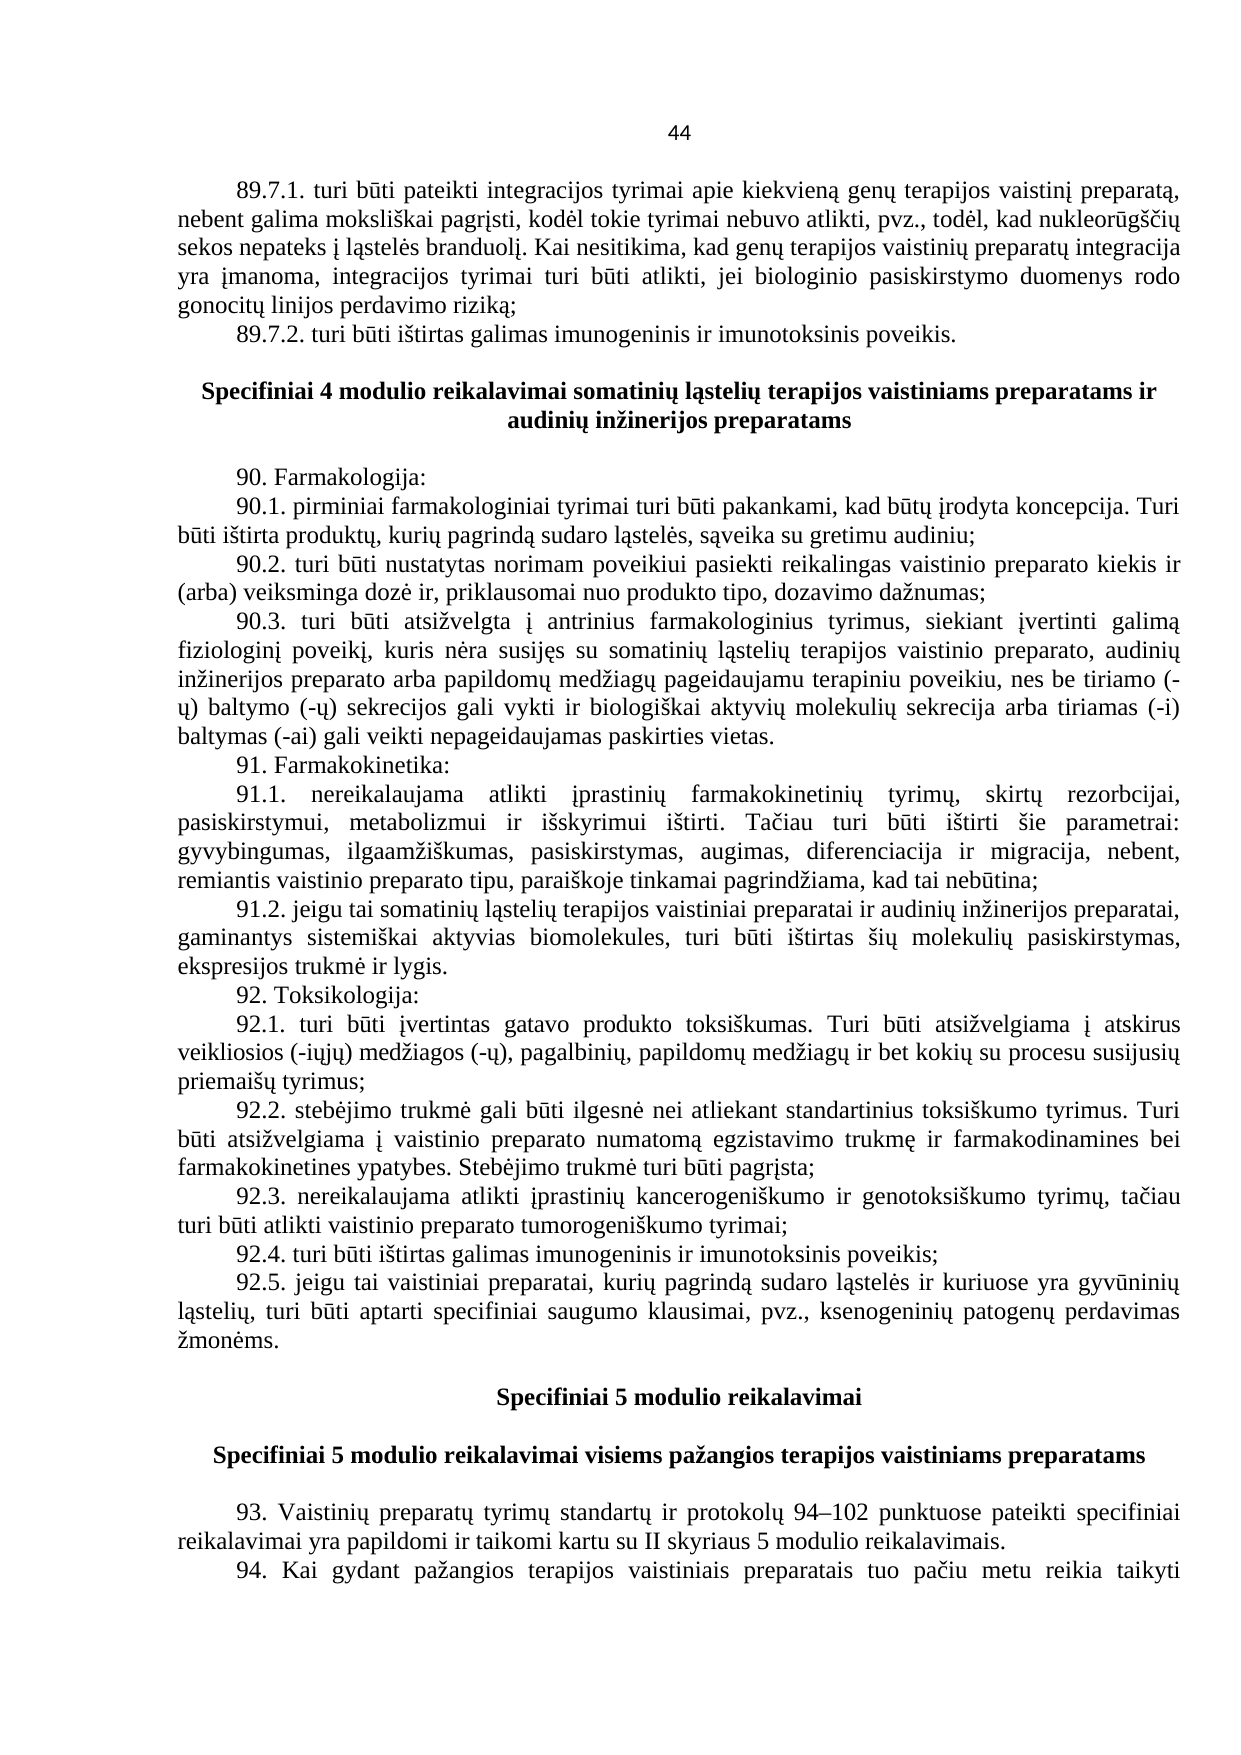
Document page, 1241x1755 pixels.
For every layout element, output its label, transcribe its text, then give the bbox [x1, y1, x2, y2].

text 91.2. jeigu tai somatinių ląstelių terapijos vaistiniai preparatai ir audinių inžinerijos preparatai, gaminantys sistemiškai aktyvias biomolekules, turi būti ištirtas šių molekulių pasiskirstymas, ekspresijos trukmė ir lygis. [177, 894, 1181, 980]
text 90.3. turi būti atsižvelgta į antrinius farmakologinius tyrimus, siekiant įvertinti galimą fiziologinį poveikį, kuris nėra susijęs su somatinių ląstelių terapijos vaistinio preparato, audinių inžinerijos preparato arba papildomų medžiagų pageidaujamu terapiniu poveikiu, nes be tiriamo (-ų) baltymo (-ų) sekrecijos gali vykti ir biologiškai aktyvių molekulių sekrecija arba tiriamas (-i) baltymas (-ai) gali veikti nepageidaujamas paskirties vietas. [177, 606, 1181, 750]
text 90.1. pirminiai farmakologiniai tyrimai turi būti pakankami, kad būtų įrodyta koncepcija. Turi būti ištirta produktų, kurių pagrindą sudaro ląstelės, sąveika su gretimu audiniu; [177, 491, 1181, 549]
text 92.3. nereikalaujama atlikti įprastinių kancerogeniškumo ir genotoksiškumo tyrimų, tačiau turi būti atlikti vaistinio preparato tumorogeniškumo tyrimai; [177, 1181, 1181, 1239]
text Specifiniai 4 modulio reikalavimai somatinių ląstelių terapijos vaistiniams preparatams ir audinių inžinerijos preparatams [177, 376, 1181, 434]
text 89.7.2. turi būti ištirtas galimas imunogeninis ir imunotoksinis poveikis. [177, 319, 1181, 347]
text 91. Farmakokinetika: [177, 750, 1181, 779]
text Specifiniai 5 modulio reikalavimai [177, 1382, 1181, 1411]
text 90.2. turi būti nustatytas norimam poveikiui pasiekti reikalingas vaistinio preparato kiekis ir (arba) veiksminga dozė ir, priklausomai nuo produkto tipo, dozavimo dažnumas; [177, 549, 1181, 606]
text 92.4. turi būti ištirtas galimas imunogeninis ir imunotoksinis poveikis; [177, 1239, 1181, 1267]
text 89.7.1. turi būti pateikti integracijos tyrimai apie kiekvieną genų terapijos vaistinį preparatą, nebent galima moksliškai pagrįsti, kodėl tokie tyrimai nebuvo atlikti, pvz., todėl, kad nukleorūgščių sekos nepateks į ląstelės branduolį. Kai nesitikima, kad genų terapijos vaistinių preparatų integracija yra įmanoma, integracijos tyrimai turi būti atlikti, jei biologinio pasiskirstymo duomenys rodo gonocitų linijos perdavimo riziką; [177, 175, 1181, 319]
text 92.5. jeigu tai vaistiniai preparatai, kurių pagrindą sudaro ląstelės ir kuriuose yra gyvūninių ląstelių, turi būti aptarti specifiniai saugumo klausimai, pvz., ksenogeninių patogenų perdavimas žmonėms. [177, 1267, 1181, 1354]
text 92.1. turi būti įvertintas gatavo produkto toksiškumas. Turi būti atsižvelgiama į atskirus veikliosios (-iųjų) medžiagos (-ų), pagalbinių, papildomų medžiagų ir bet kokių su procesu susijusių priemaišų tyrimus; [177, 1009, 1181, 1095]
text 91.1. nereikalaujama atlikti įprastinių farmakokinetinių tyrimų, skirtų rezorbcijai, pasiskirstymui, metabolizmui ir išskyrimui ištirti. Tačiau turi būti ištirti šie parametrai: gyvybingumas, ilgaamžiškumas, pasiskirstymas, augimas, diferenciacija ir migracija, nebent, remiantis vaistinio preparato tipu, paraiškoje tinkamai pagrindžiama, kad tai nebūtina; [177, 779, 1181, 894]
text 90. Farmakologija: [177, 462, 1181, 491]
text 92.2. stebėjimo trukmė gali būti ilgesnė nei atliekant standartinius toksiškumo tyrimus. Turi būti atsižvelgiama į vaistinio preparato numatomą egzistavimo trukmę ir farmakodinamines bei farmakokinetines ypatybes. Stebėjimo trukmė turi būti pagrįsta; [177, 1095, 1181, 1181]
text 93. Vaistinių preparatų tyrimų standartų ir protokolų 94–102 punktuose pateikti specifiniai reikalavimai yra papildomi ir taikomi kartu su II skyriaus 5 modulio reikalavimais. [177, 1497, 1181, 1555]
text Specifiniai 5 modulio reikalavimai visiems pažangios terapijos vaistiniams preparatams [177, 1440, 1181, 1469]
text 92. Toksikologija: [177, 980, 1181, 1009]
text 94. Kai gydant pažangios terapijos vaistiniais preparatais tuo pačiu metu reikia taikyti [177, 1555, 1181, 1584]
